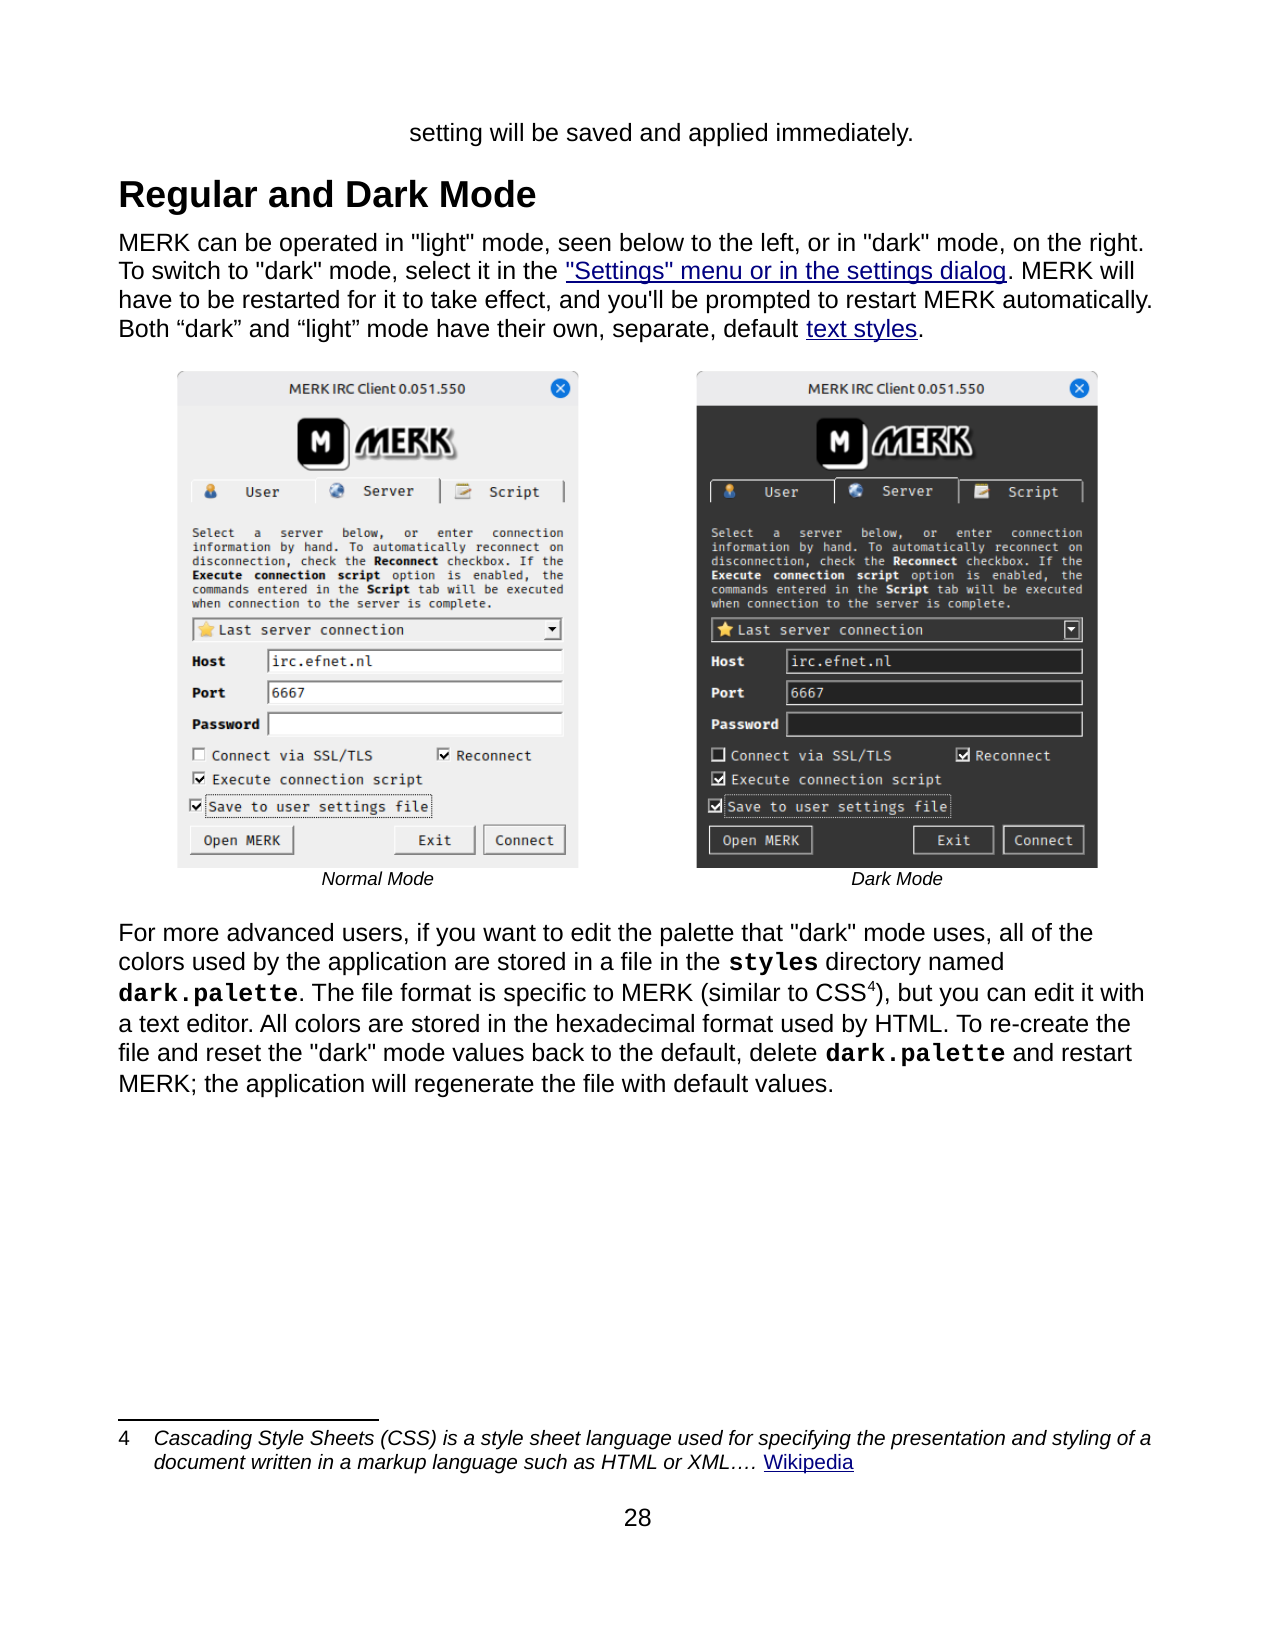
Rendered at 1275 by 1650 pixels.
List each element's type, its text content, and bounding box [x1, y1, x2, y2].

table_header setting will be saved and applied immediately. [409, 118, 1157, 147]
text For more advanced users, if you want to edit the palette that "dark" mode uses, all of the colors used by the application are stored in a file in the styles directory named dark.palette. The file format is specific to MERK (similar to CSS), but you can edit it with a text editor. All colors are stored in the hexadecimal format used by HTML. To re-create the file and reset the "dark" mode values back to the default, delete dark.palette and restart MERK; the application will regenerate the file with default values. [118, 918, 1157, 1097]
table_header Normal Mode [118, 371, 637, 889]
text Cascading Style Sheets (CSS) is a style sheet language used for specifying the presentation and styling of a document written in a markup language such as HTML or XML…. Wikipedia [118, 1426, 1157, 1474]
picture [696, 371, 1098, 868]
table_header [118, 118, 409, 147]
subtitle Regular and Dark Mode [118, 172, 1157, 215]
picture [177, 371, 579, 868]
text MERK can be operated in "light" mode, seen below to the left, or in "dark" mode, on the right. To switch to "dark" mode, select it in the "Settings" menu or in the settings dialog. MERK will have to be restarted for it to take effect, and you'll be prompted to restart MERK automatically. Both “dark” and “light” mode have their own, separate, default text styles. [118, 227, 1157, 342]
table_header Dark Mode [638, 371, 1157, 889]
